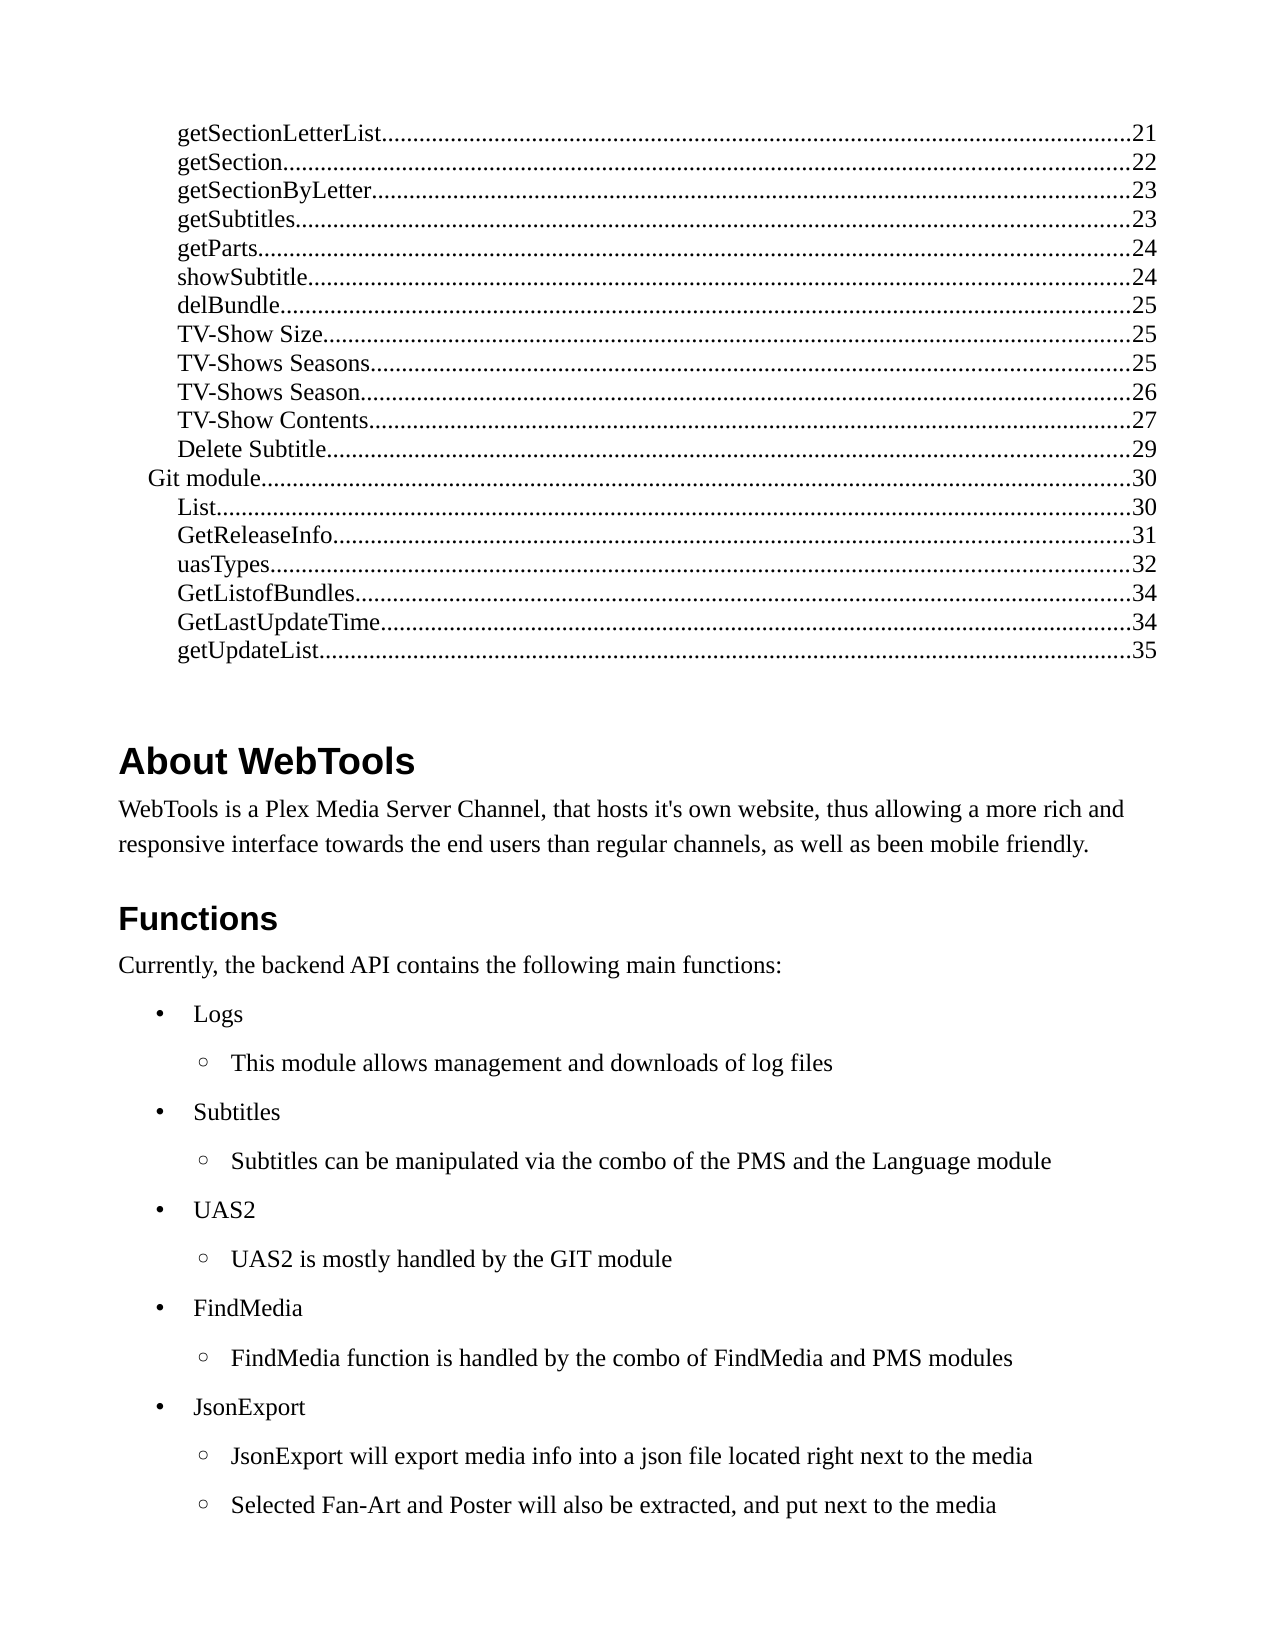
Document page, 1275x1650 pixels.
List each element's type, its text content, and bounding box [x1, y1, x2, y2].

list Subtitles [156, 1097, 1157, 1126]
subtitle Functions [118, 899, 1157, 938]
list FindMedia [156, 1293, 1157, 1322]
text getSectionByLetter 23 [177, 176, 1157, 204]
list Logs [156, 999, 1157, 1028]
subtitle About WebTools [118, 738, 1157, 782]
text Delete Subtitle 29 [177, 434, 1157, 463]
text getSection 22 [177, 147, 1157, 176]
text TV-Show Size 25 [177, 319, 1157, 348]
text Git module 30 [148, 463, 1157, 492]
text getUpdateList 35 [177, 636, 1157, 664]
text GetReleaseInfo 31 [177, 521, 1157, 549]
list UAS2 [156, 1195, 1157, 1224]
list This module allows management and downloads of log files [193, 1048, 1157, 1077]
list Subtitles can be manipulated via the combo of the PMS and the Language module [193, 1146, 1157, 1175]
text TV-Shows Season 26 [177, 377, 1157, 406]
list FindMedia function is handled by the combo of FindMedia and PMS modules [193, 1343, 1157, 1371]
text getParts 24 [177, 233, 1157, 262]
list UAS2 is mostly handled by the GIT module [193, 1244, 1157, 1273]
text uasTypes 32 [177, 549, 1157, 578]
list JsonExport will export media info into a json file located right next to the media [193, 1441, 1157, 1469]
list JsonExport [156, 1392, 1157, 1420]
text getSubtitles 23 [177, 204, 1157, 233]
text GetListofBundles 34 [177, 578, 1157, 607]
text List 30 [177, 492, 1157, 521]
text showSubtitle 24 [177, 262, 1157, 291]
text WebTools is a Plex Media Server Channel, that hosts it's own website, thus allowing a more rich and responsive interface towards the end users than regular channels, as well as been mobile friendly. [118, 794, 1157, 858]
text getSectionLetterList 21 [177, 118, 1157, 147]
text TV-Show Contents 27 [177, 406, 1157, 434]
text GetLastUpdateTime 34 [177, 607, 1157, 636]
text delBundle 25 [177, 291, 1157, 319]
text TV-Shows Seasons 25 [177, 348, 1157, 377]
list Selected Fan-Art and Poster will also be extracted, and put next to the media [193, 1490, 1157, 1518]
text Currently, the backend API contains the following main functions: [118, 950, 1157, 979]
